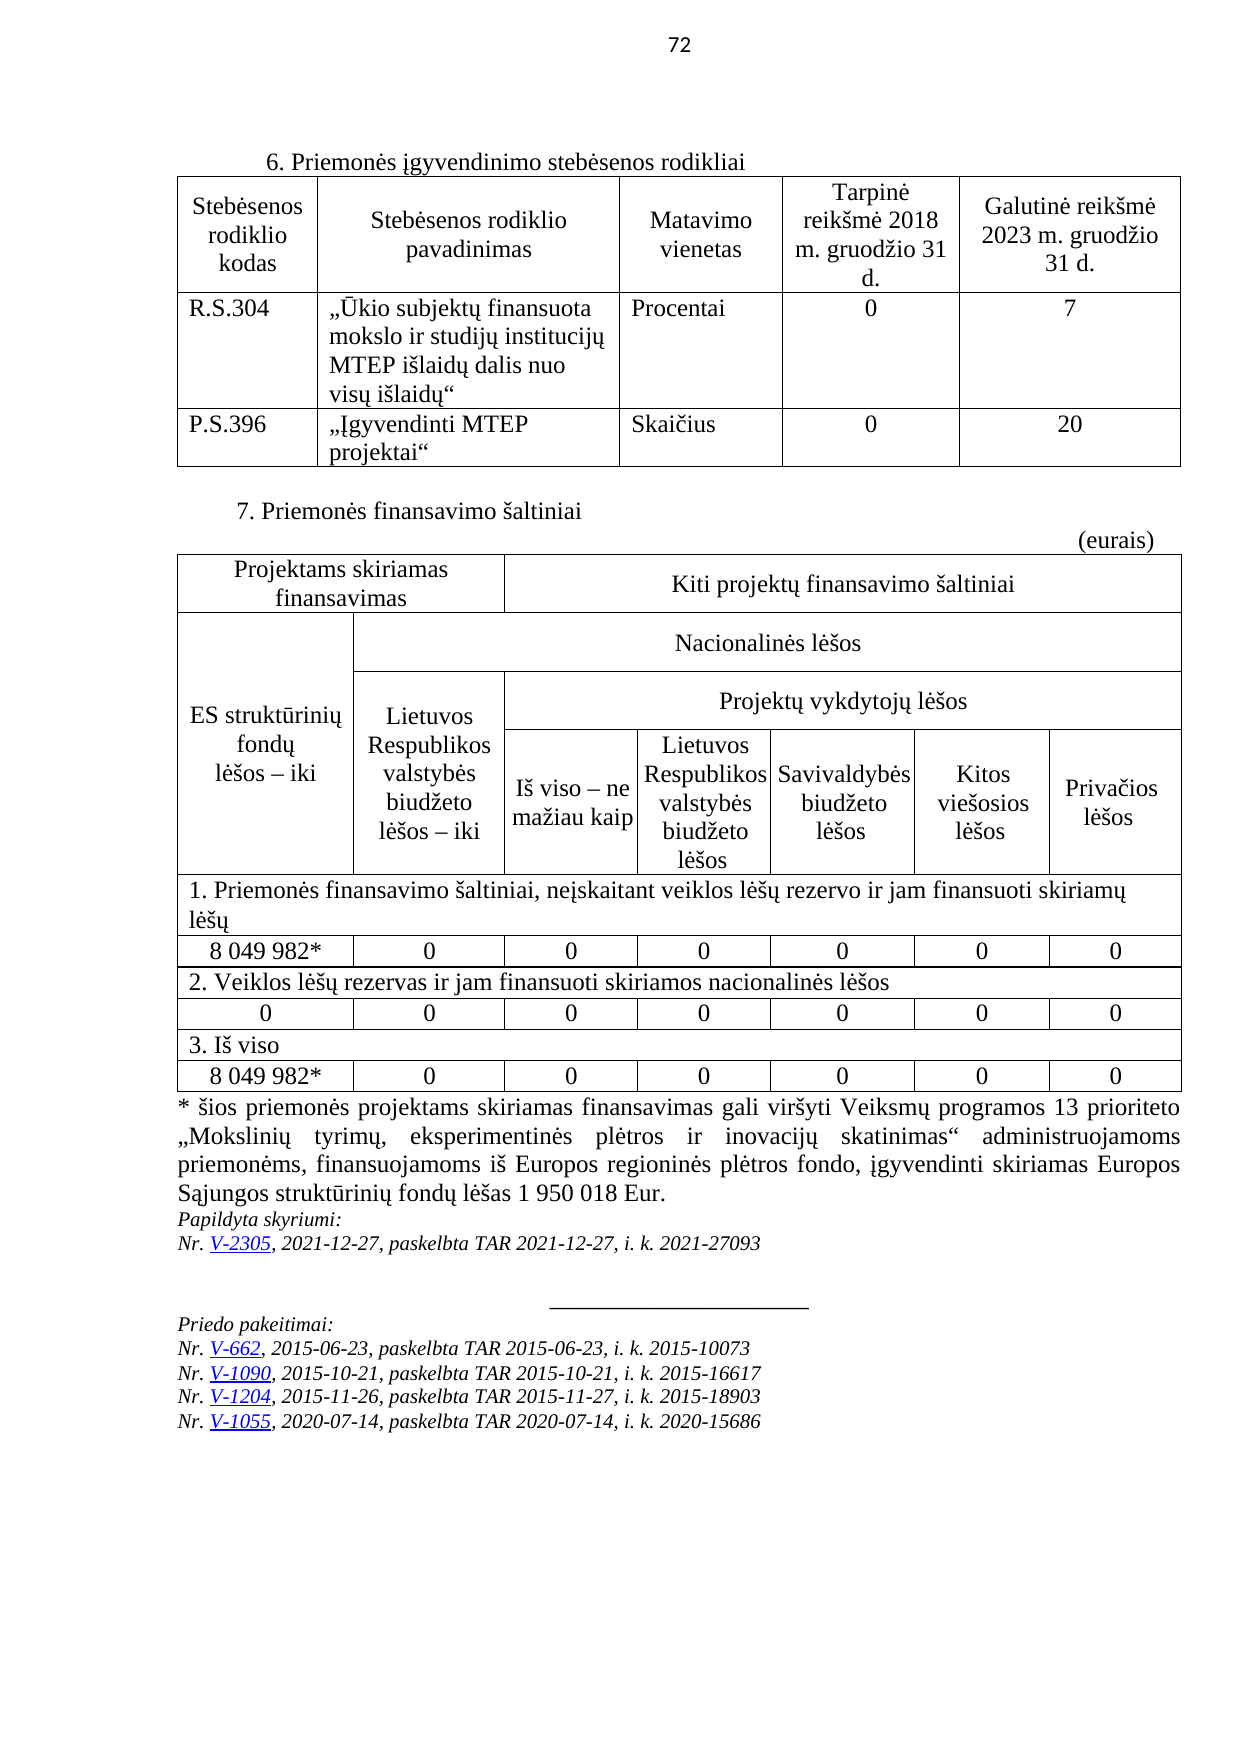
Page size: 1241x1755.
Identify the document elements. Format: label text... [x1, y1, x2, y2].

table_cell 0 [915, 936, 1049, 966]
table_cell 0 [783, 409, 959, 466]
table_cell 0 [638, 936, 770, 966]
table_cell R.S.304 [178, 293, 317, 408]
text 6. Priemonės įgyvendinimo stebėsenos rodikliai [177, 147, 1181, 176]
table_header Galutinė reikšmė 2023 m. gruodžio 31 d. [960, 177, 1180, 292]
table_header Projektams skiriamas finansavimas [178, 555, 504, 612]
table_cell ES struktūrinių fondų lėšos – iki [178, 613, 353, 874]
text * šios priemonės projektams skiriamas finansavimas gali viršyti Veiksmų programos 13 prioriteto „Mokslinių tyrimų, eksperimentinės plėtros ir inovacijų skatinimas“ administruojamoms priemonėms, finansuojamoms iš Europos regioninės plėtros fondo, įgyvendinti skiriamas Europos Sąjungos struktūrinių fondų lėšas 1 950 018 Eur. [177, 1092, 1181, 1207]
table_cell Savivaldybės biudžeto lėšos [771, 730, 914, 874]
table_cell 0 [505, 999, 637, 1029]
table_cell 0 [783, 293, 959, 408]
table_header Stebėsenos rodiklio kodas [178, 177, 317, 292]
table_cell 1. Priemonės finansavimo šaltiniai, neįskaitant veiklos lėšų rezervo ir jam finansuoti skiriamų lėšų [178, 875, 1181, 935]
table_cell 0 [1050, 936, 1181, 966]
table_cell Lietuvos Respublikos valstybės biudžeto lėšos – iki [354, 672, 504, 874]
table_cell 0 [638, 999, 770, 1029]
table_cell 0 [354, 999, 504, 1029]
table_header Tarpinė reikšmė 2018 m. gruodžio 31 d. [783, 177, 959, 292]
table_cell „Ūkio subjektų finansuota mokslo ir studijų institucijų MTEP išlaidų dalis nuo visų išlaidų“ [318, 293, 619, 408]
table_cell 20 [960, 409, 1180, 466]
table_cell 8 049 982* [178, 1061, 353, 1091]
table_cell Lietuvos Respublikos valstybės biudžeto lėšos [638, 730, 770, 874]
text Papildyta skyriumi: [177, 1207, 1181, 1231]
table_cell 0 [771, 999, 914, 1029]
table_cell Projektų vykdytojų lėšos [505, 672, 1181, 729]
table_cell 0 [354, 936, 504, 966]
table_cell Kitos viešosios lėšos [915, 730, 1049, 874]
table_cell 0 [771, 1061, 914, 1091]
table_cell 0 [915, 1061, 1049, 1091]
table_cell 0 [1050, 999, 1181, 1029]
table_cell 0 [354, 1061, 504, 1091]
table_cell 7 [960, 293, 1180, 408]
text 7. Priemonės finansavimo šaltiniai [177, 496, 1181, 525]
table_cell 0 [915, 999, 1049, 1029]
table_cell P.S.396 [178, 409, 317, 466]
text _____________________________ [177, 1284, 1181, 1312]
table_cell 0 [505, 1061, 637, 1091]
text Nr. V-662, 2015-06-23, paskelbta TAR 2015-06-23, i. k. 2015-10073 [177, 1336, 1181, 1360]
table_cell 0 [638, 1061, 770, 1091]
table_cell Nacionalinės lėšos [354, 613, 1181, 671]
table_cell 0 [178, 999, 353, 1029]
table_cell 0 [1050, 1061, 1181, 1091]
text Nr. V-1090, 2015-10-21, paskelbta TAR 2015-10-21, i. k. 2015-16617 [177, 1360, 1181, 1384]
text Nr. V-1055, 2020-07-14, paskelbta TAR 2020-07-14, i. k. 2020-15686 [177, 1408, 1181, 1433]
text Nr. V-1204, 2015-11-26, paskelbta TAR 2015-11-27, i. k. 2015-18903 [177, 1384, 1181, 1408]
text Priedo pakeitimai: [177, 1312, 1181, 1336]
table_cell Skaičius [620, 409, 782, 466]
table_cell „Įgyvendinti MTEP projektai“ [318, 409, 619, 466]
table_cell Privačios lėšos [1050, 730, 1181, 874]
table_cell Procentai [620, 293, 782, 408]
table_cell 3. Iš viso [178, 1030, 1181, 1060]
text (eurais) [177, 525, 1181, 553]
table_cell 2. Veiklos lėšų rezervas ir jam finansuoti skiriamos nacionalinės lėšos [178, 968, 1181, 997]
text Nr. V-2305, 2021-12-27, paskelbta TAR 2021-12-27, i. k. 2021-27093 [177, 1231, 1181, 1255]
table_cell 8 049 982* [178, 936, 353, 966]
table_cell Iš viso – ne mažiau kaip [505, 730, 637, 874]
table_header Kiti projektų finansavimo šaltiniai [505, 555, 1181, 612]
table_cell 0 [505, 936, 637, 966]
table_cell 0 [771, 936, 914, 966]
table_header Matavimo vienetas [620, 177, 782, 292]
table_header Stebėsenos rodiklio pavadinimas [318, 177, 619, 292]
